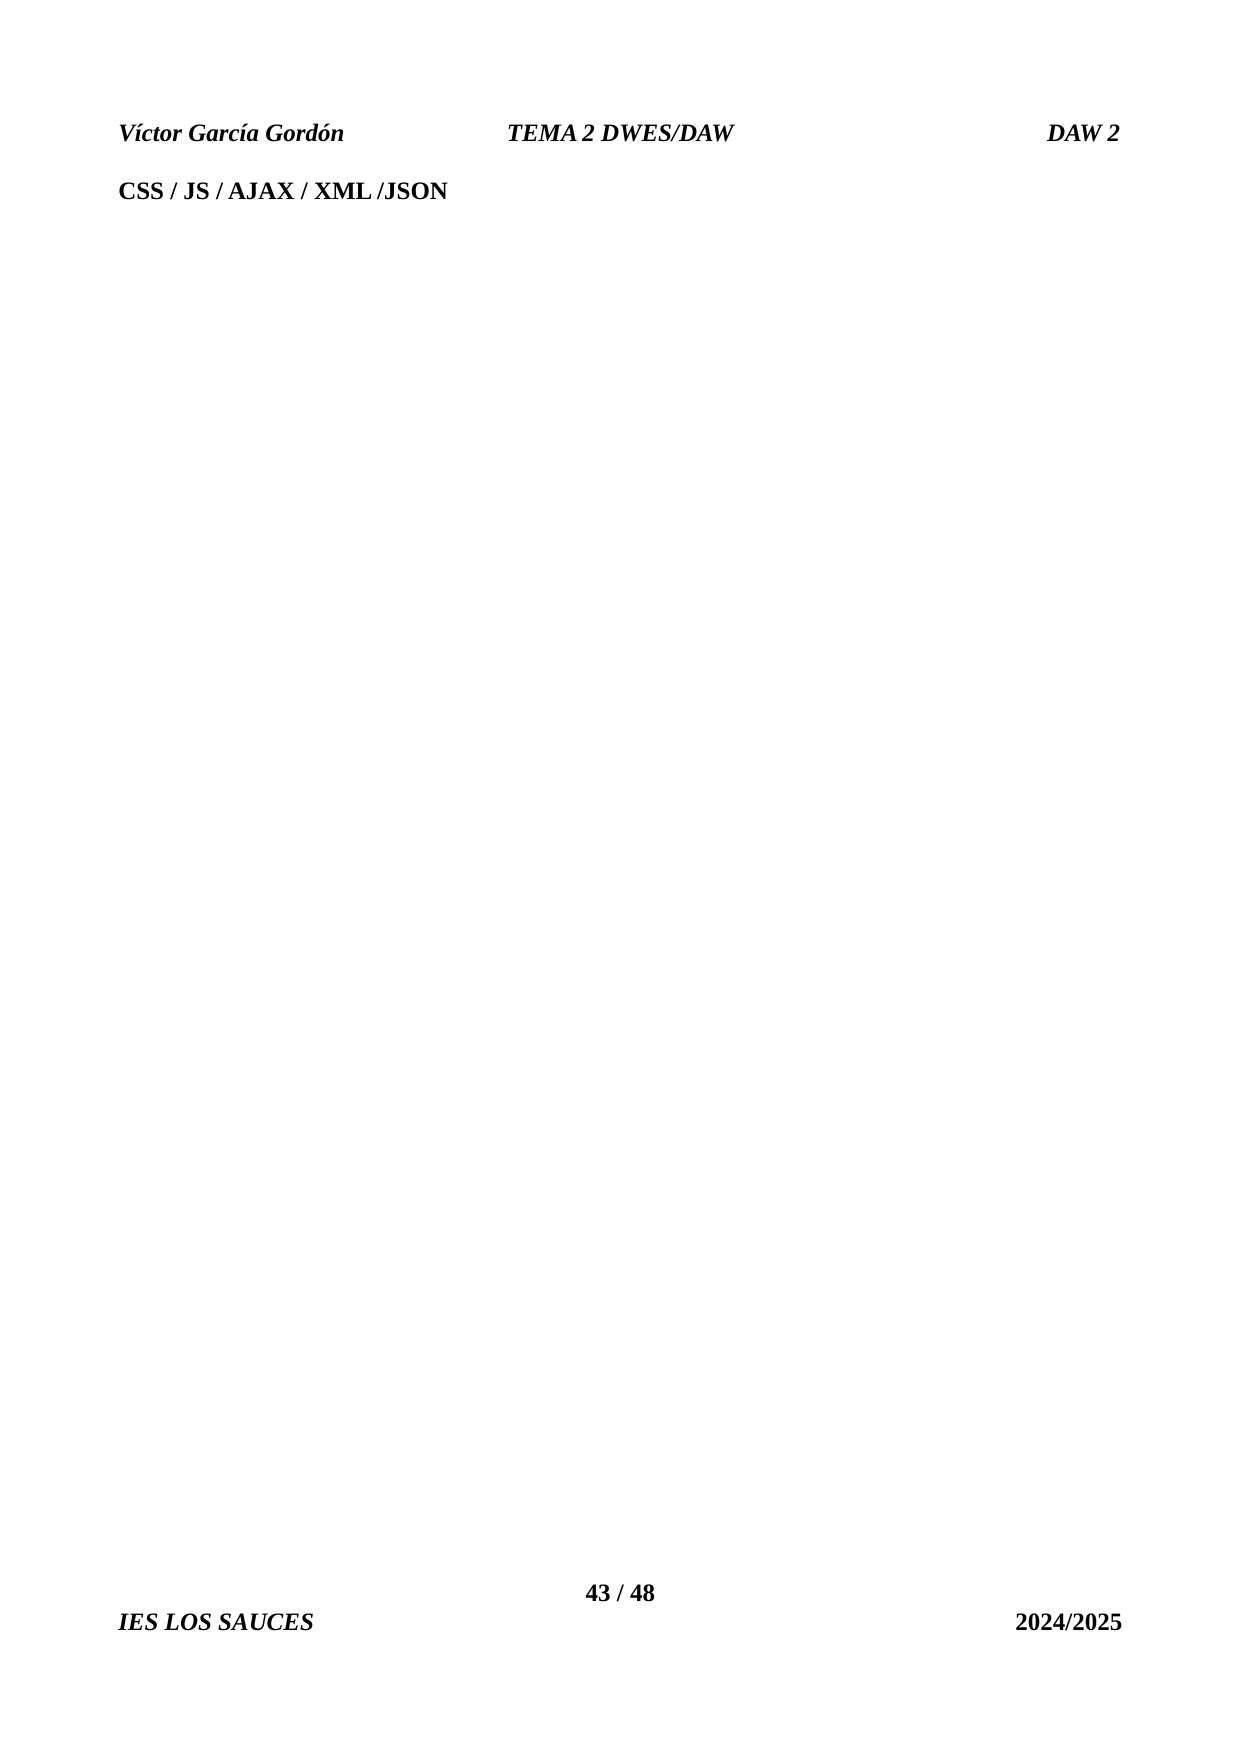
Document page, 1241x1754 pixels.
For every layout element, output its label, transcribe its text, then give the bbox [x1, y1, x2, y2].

text CSS / JS / AJAX / XML /JSON [118, 176, 1122, 205]
